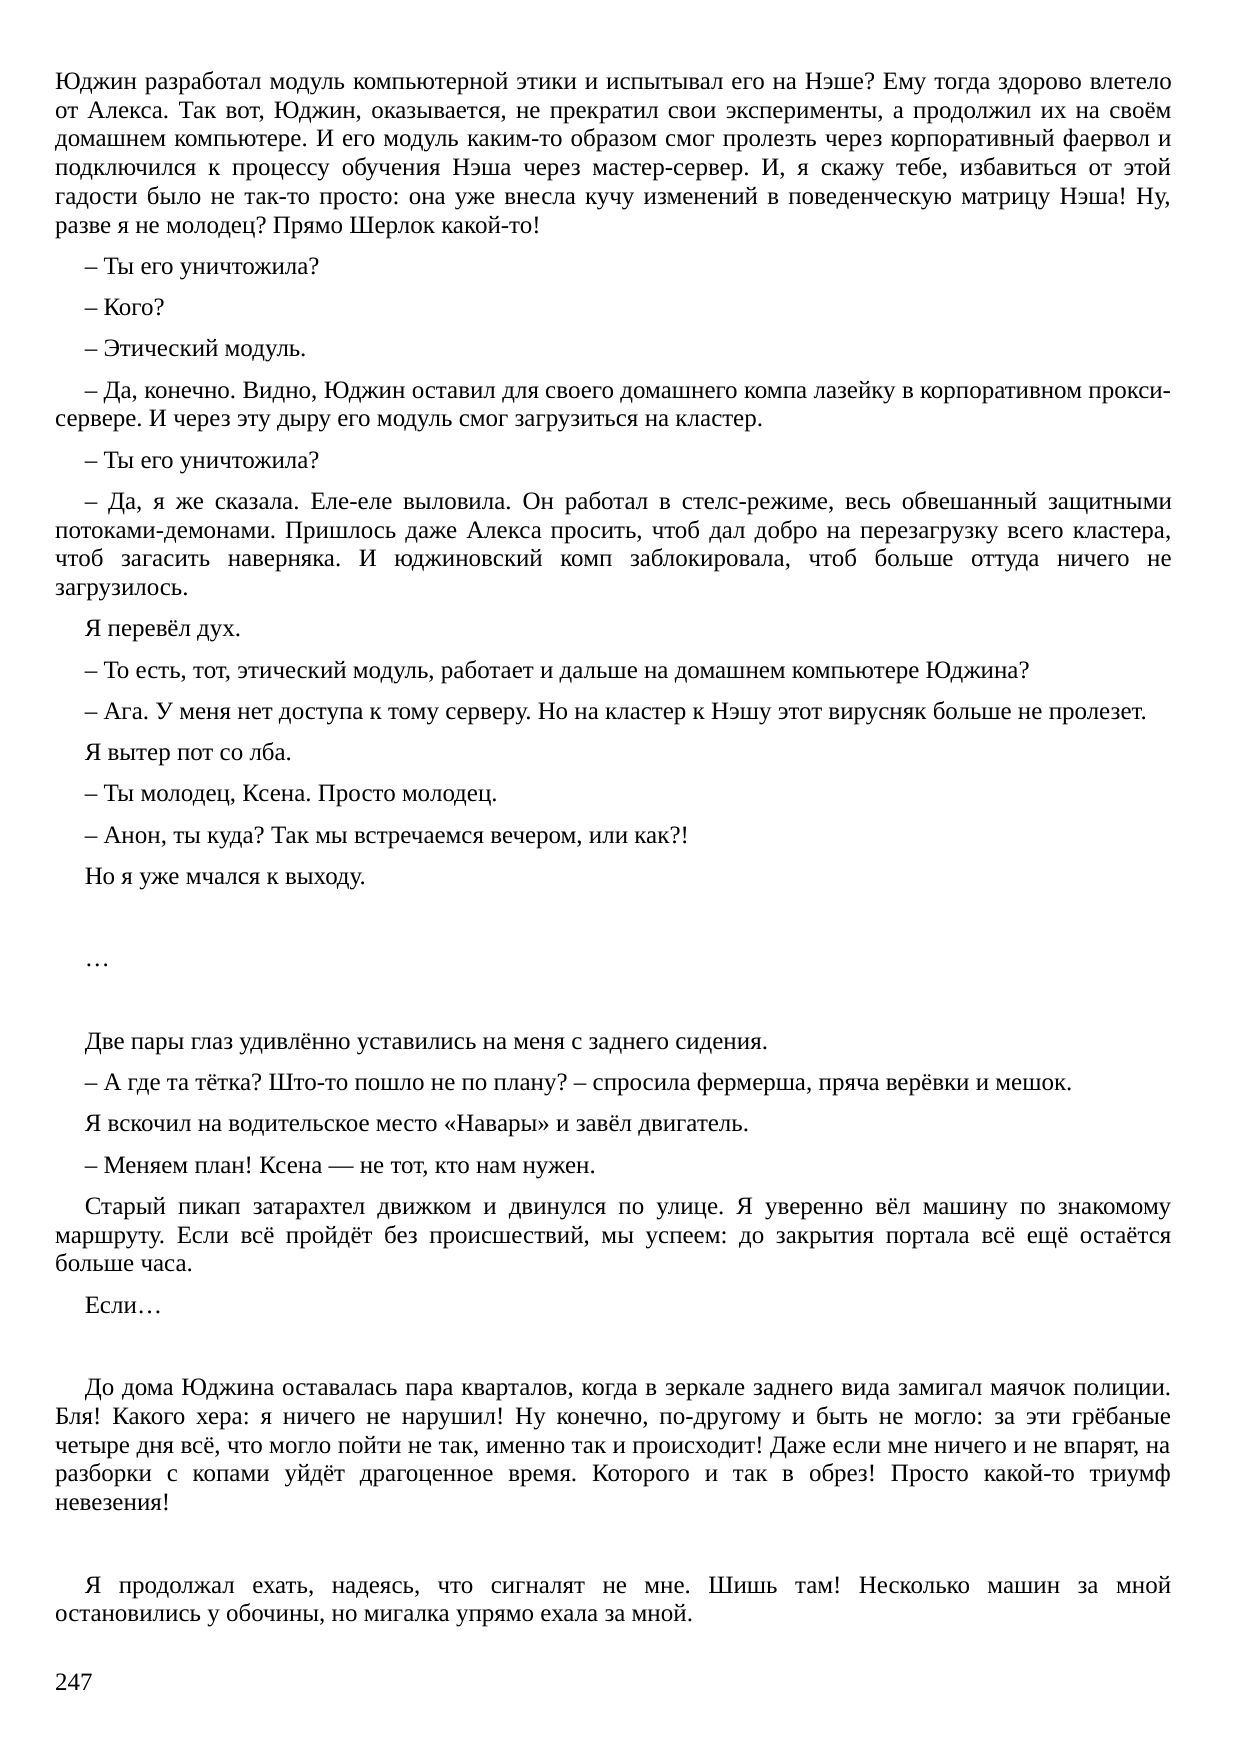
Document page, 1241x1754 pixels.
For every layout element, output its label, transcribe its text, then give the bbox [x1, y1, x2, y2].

text – Кого? [55, 292, 1173, 321]
text Но я уже мчался к выходу. [55, 861, 1173, 890]
text Юджин разработал модуль компьютерной этики и испытывал его на Нэше? Ему тогда здорово влетело от Алекса. Так вот, Юджин, оказывается, не прекратил свои эксперименты, а продолжил их на своём домашнем компьютере. И его модуль каким-то образом смог пролезть через корпоративный фаервол и подключился к процессу обучения Нэша через мастер-сервер. И, я скажу тебе, избавиться от этой гадости было не так-то просто: она уже внесла кучу изменений в поведенческую матрицу Нэша! Ну, разве я не молодец? Прямо Шерлок какой-то! [55, 66, 1173, 238]
text Я вытер пот со лба. [55, 737, 1173, 766]
text – Да, конечно. Видно, Юджин оставил для своего домашнего компа лазейку в корпоративном прокси-сервере. И через эту дыру его модуль смог загрузиться на кластер. [55, 375, 1173, 432]
text – Ты его уничтожила? [55, 445, 1173, 473]
text Я продолжал ехать, надеясь, что сигналят не мне. Шишь там! Несколько машин за мной остановились у обочины, но мигалка упрямо ехала за мной. [55, 1570, 1173, 1627]
text … [55, 943, 1173, 972]
text – А где та тётка? Што-то пошло не по плану? – спросила фермерша, пряча верёвки и мешок. [55, 1067, 1173, 1096]
text – То есть, тот, этический модуль, работает и дальше на домашнем компьютере Юджина? [55, 655, 1173, 683]
text – Да, я же сказала. Еле-еле выловила. Он работал в стелс-режиме, весь обвешанный защитными потоками-демонами. Пришлось даже Алекса просить, чтоб дал добро на перезагрузку всего кластера, чтоб загасить наверняка. И юджиновский комп заблокировала, чтоб больше оттуда ничего не загрузилось. [55, 486, 1173, 601]
text До дома Юджина оставалась пара кварталов, когда в зеркале заднего вида замигал маячок полиции. Бля! Какого хера: я ничего не нарушил! Ну конечно, по-другому и быть не могло: за эти грёбаные четыре дня всё, что могло пойти не так, именно так и происходит! Даже если мне ничего и не впарят, на разборки с копами уйдёт драгоценное время. Которого и так в обрез! Просто какой-то триумф невезения! [55, 1372, 1173, 1516]
text – Этический модуль. [55, 333, 1173, 362]
text Я перевёл дух. [55, 613, 1173, 642]
text Если… [55, 1290, 1173, 1318]
text – Ты молодец, Ксена. Просто молодец. [55, 778, 1173, 807]
text – Ты его уничтожила? [55, 251, 1173, 280]
text – Меняем план! Ксена — не тот, кто нам нужен. [55, 1150, 1173, 1178]
text Старый пикап затарахтел движком и двинулся по улице. Я уверенно вёл машину по знакомому маршруту. Если всё пройдёт без происшествий, мы успеем: до закрытия портала всё ещё остаётся больше часа. [55, 1191, 1173, 1277]
text – Ага. У меня нет доступа к тому серверу. Но на кластер к Нэшу этот вирусняк больше не пролезет. [55, 696, 1173, 725]
text Я вскочил на водительское место «Навары» и завёл двигатель. [55, 1108, 1173, 1137]
text – Анон, ты куда? Так мы встречаемся вечером, или как?! [55, 820, 1173, 848]
text Две пары глаз удивлённо уставились на меня с заднего сидения. [55, 1026, 1173, 1055]
